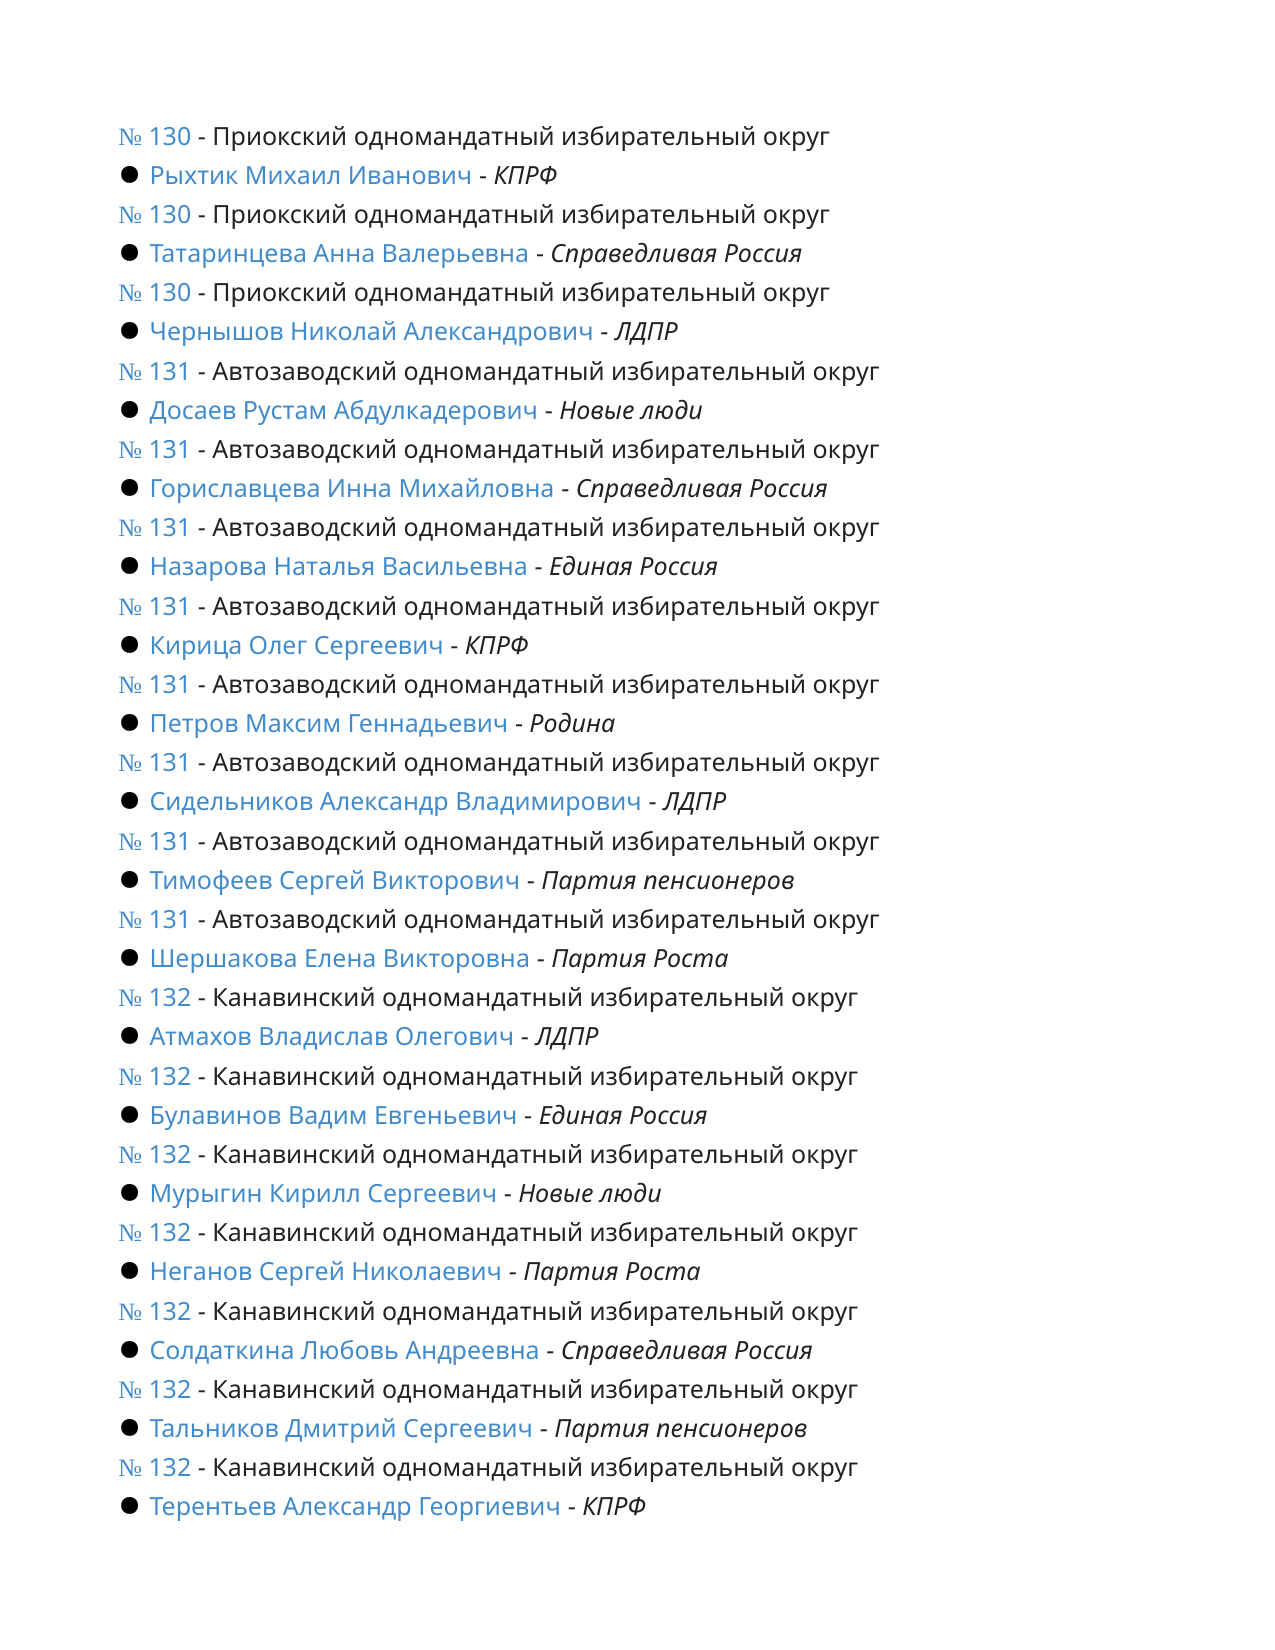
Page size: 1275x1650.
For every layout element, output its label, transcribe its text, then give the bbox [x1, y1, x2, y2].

text № 132 - Канавинский одномандатный избирательный округ [118, 1371, 1157, 1406]
list Атмахов Владислав Олегович - ЛДПР [120, 1019, 1157, 1053]
text № 132 - Канавинский одномандатный избирательный округ [118, 1293, 1157, 1327]
list Татаринцева Анна Валерьевна - Справедливая Россия [120, 236, 1157, 270]
list Мурыгин Кирилл Сергеевич - Новые люди [120, 1176, 1157, 1210]
text № 131 - Автозаводский одномандатный избирательный округ [118, 901, 1157, 936]
list Назарова Наталья Васильевна - Единая Россия [120, 549, 1157, 583]
text № 131 - Автозаводский одномандатный избирательный округ [118, 666, 1157, 701]
list Терентьев Александр Георгиевич - КПРФ [120, 1489, 1157, 1523]
list Тальников Дмитрий Сергеевич - Партия пенсионеров [120, 1411, 1157, 1445]
list Чернышов Николай Александрович - ЛДПР [120, 314, 1157, 348]
list Рыхтик Михаил Иванович - КПРФ [120, 157, 1157, 191]
text № 131 - Автозаводский одномандатный избирательный округ [118, 745, 1157, 779]
text № 131 - Автозаводский одномандатный избирательный округ [118, 510, 1157, 544]
list Булавинов Вадим Евгеньевич - Единая Россия [120, 1097, 1157, 1131]
list Шершакова Елена Викторовна - Партия Роста [120, 941, 1157, 975]
text № 131 - Автозаводский одномандатный избирательный округ [118, 353, 1157, 387]
list Тимофеев Сергей Викторович - Партия пенсионеров [120, 862, 1157, 896]
text № 130 - Приокский одномандатный избирательный округ [118, 275, 1157, 309]
list Неганов Сергей Николаевич - Партия Роста [120, 1254, 1157, 1288]
list Кирица Олег Сергеевич - КПРФ [120, 627, 1157, 661]
text № 132 - Канавинский одномандатный избирательный округ [118, 1136, 1157, 1171]
text № 131 - Автозаводский одномандатный избирательный округ [118, 588, 1157, 622]
text № 131 - Автозаводский одномандатный избирательный округ [118, 823, 1157, 857]
list Сидельников Александр Владимирович - ЛДПР [120, 784, 1157, 818]
text № 132 - Канавинский одномандатный избирательный округ [118, 1450, 1157, 1484]
text № 132 - Канавинский одномандатный избирательный округ [118, 1058, 1157, 1092]
list Петров Максим Геннадьевич - Родина [120, 706, 1157, 740]
list Солдаткина Любовь Андреевна - Справедливая Россия [120, 1332, 1157, 1366]
text № 130 - Приокский одномандатный избирательный округ [118, 118, 1157, 152]
text № 130 - Приокский одномандатный избирательный округ [118, 196, 1157, 231]
text № 132 - Канавинский одномандатный избирательный округ [118, 1215, 1157, 1249]
list Досаев Рустам Абдулкадерович - Новые люди [120, 392, 1157, 426]
list Гориславцева Инна Михайловна - Справедливая Россия [120, 471, 1157, 505]
text № 132 - Канавинский одномандатный избирательный округ [118, 980, 1157, 1014]
text № 131 - Автозаводский одномандатный избирательный округ [118, 431, 1157, 466]
